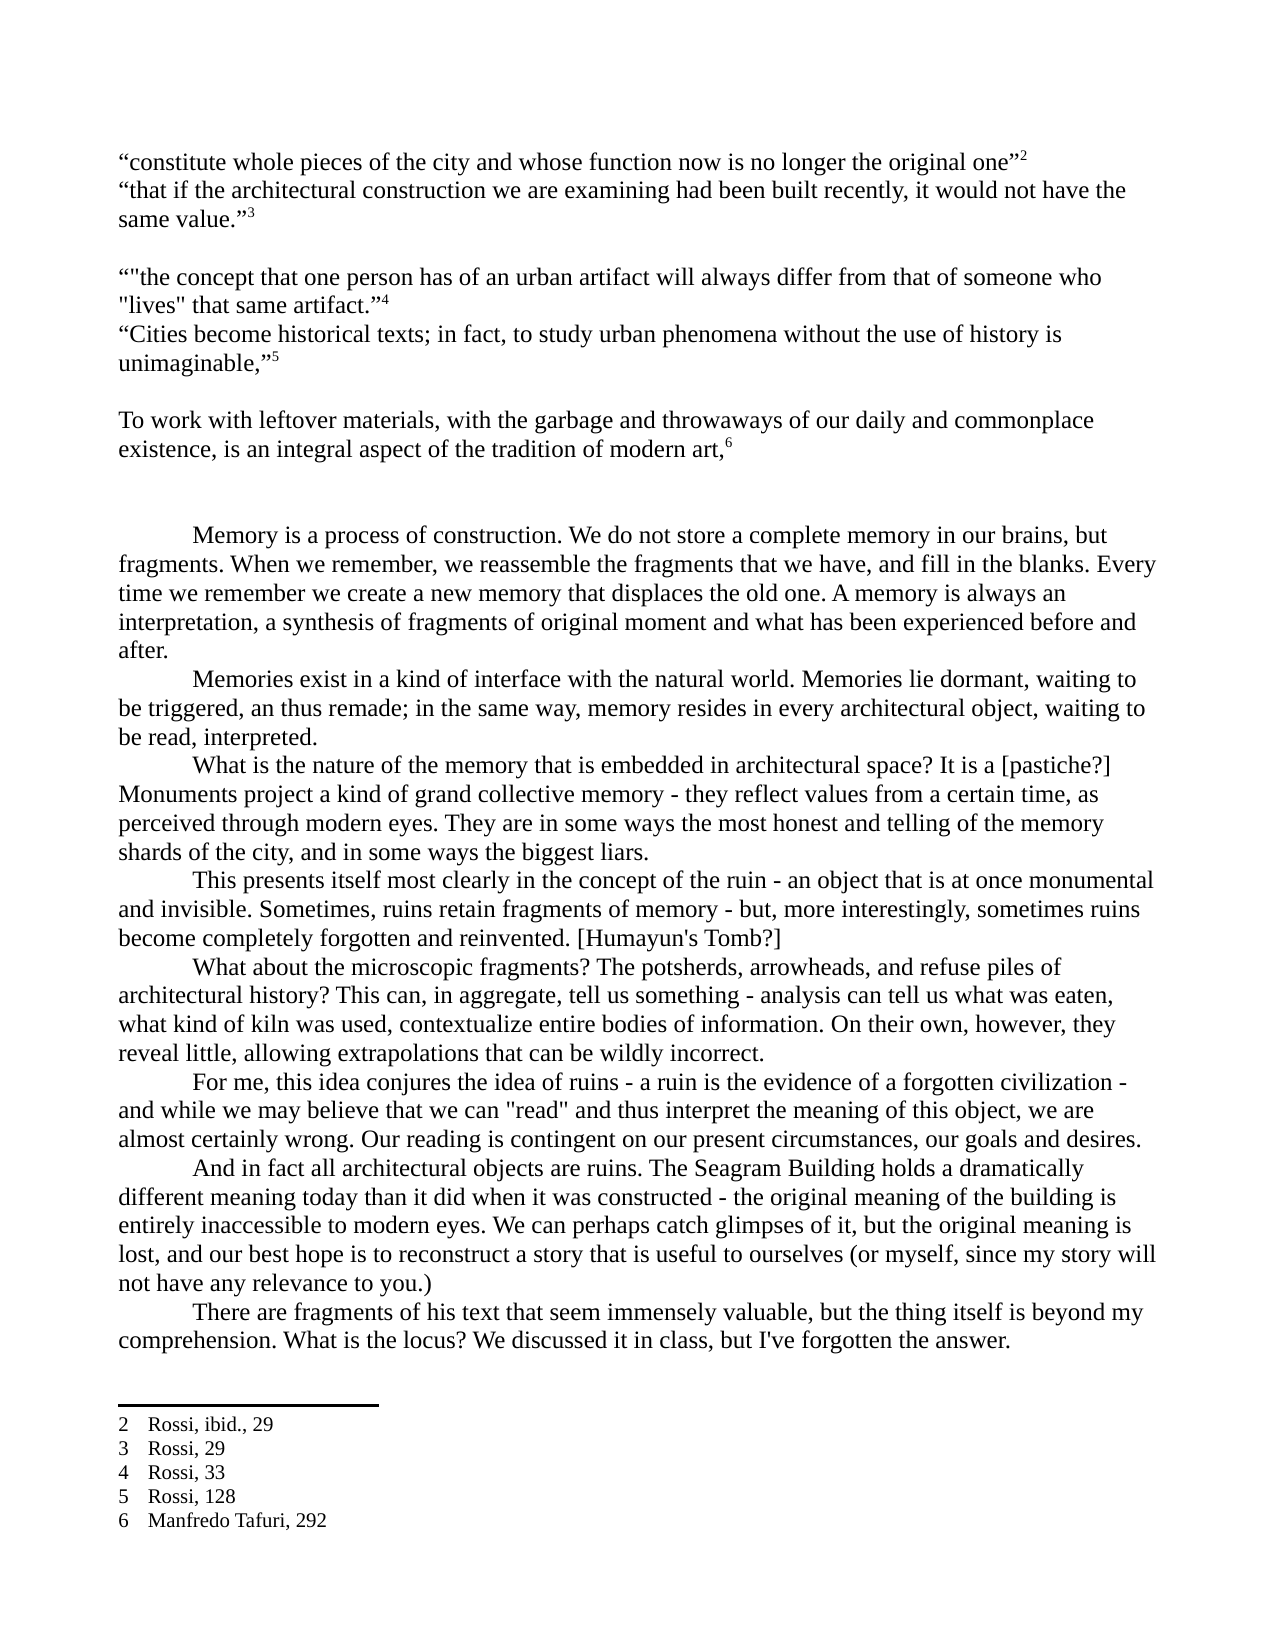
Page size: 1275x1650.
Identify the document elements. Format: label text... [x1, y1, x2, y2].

text “Cities become historical texts; in fact, to study urban phenomena without the use of history is unimaginable,” [118, 319, 1157, 377]
text Rossi, 29 [118, 1436, 1157, 1460]
text There are fragments of his text that seem immensely valuable, but the thing itself is beyond my comprehension. What is the locus? We discussed it in class, but I've forgotten the answer. [118, 1297, 1157, 1354]
text What about the microscopic fragments? The potsherds, arrowheads, and refuse piles of architectural history? This can, in aggregate, tell us something - analysis can tell us what was eaten, what kind of kiln was used, contextualize entire bodies of information. On their own, however, they reveal little, allowing extrapolations that can be wildly incorrect. [118, 952, 1157, 1067]
text “"the concept that one person has of an urban artifact will always differ from that of someone who "lives" that same artifact.” [118, 262, 1157, 319]
text And in fact all architectural objects are ruins. The Seagram Building holds a dramatically different meaning today than it did when it was constructed - the original meaning of the building is entirely inaccessible to modern eyes. We can perhaps catch glimpses of it, but the original meaning is lost, and our best hope is to reconstruct a story that is useful to ourselves (or myself, since my story will not have any relevance to you.) [118, 1153, 1157, 1297]
text Rossi, 33 [118, 1460, 1157, 1484]
text “constitute whole pieces of the city and whose function now is no longer the original one” [118, 147, 1157, 176]
text “that if the architectural construction we are examining had been built recently, it would not have the same value.” [118, 176, 1157, 233]
text Memories exist in a kind of interface with the natural world. Memories lie dormant, waiting to be triggered, an thus remade; in the same way, memory resides in every architectural object, waiting to be read, interpreted. [118, 664, 1157, 751]
text Rossi, ibid., 29 [118, 1412, 1157, 1436]
text Memory is a process of construction. We do not store a complete memory in our brains, but fragments. When we remember, we reassemble the fragments that we have, and fill in the blanks. Every time we remember we create a new memory that displaces the old one. A memory is always an interpretation, a synthesis of fragments of original moment and what has been experienced before and after. [118, 521, 1157, 664]
text Rossi, 128 [118, 1484, 1157, 1508]
text To work with leftover materials, with the garbage and throwaways of our daily and commonplace existence, is an integral aspect of the tradition of modern art, [118, 406, 1157, 463]
text Manfredo Tafuri, 292 [118, 1508, 1157, 1532]
text What is the nature of the memory that is embedded in architectural space? It is a [pastiche?] Monuments project a kind of grand collective memory - they reflect values from a certain time, as perceived through modern eyes. They are in some ways the most honest and telling of the memory shards of the city, and in some ways the biggest liars. [118, 751, 1157, 866]
text For me, this idea conjures the idea of ruins - a ruin is the evidence of a forgotten civilization - and while we may believe that we can "read" and thus interpret the meaning of this object, we are almost certainly wrong. Our reading is contingent on our present circumstances, our goals and desires. [118, 1067, 1157, 1153]
text This presents itself most clearly in the concept of the ruin - an object that is at once monumental and invisible. Sometimes, ruins retain fragments of memory - but, more interestingly, sometimes ruins become completely forgotten and reinvented. [Humayun's Tomb?] [118, 866, 1157, 952]
